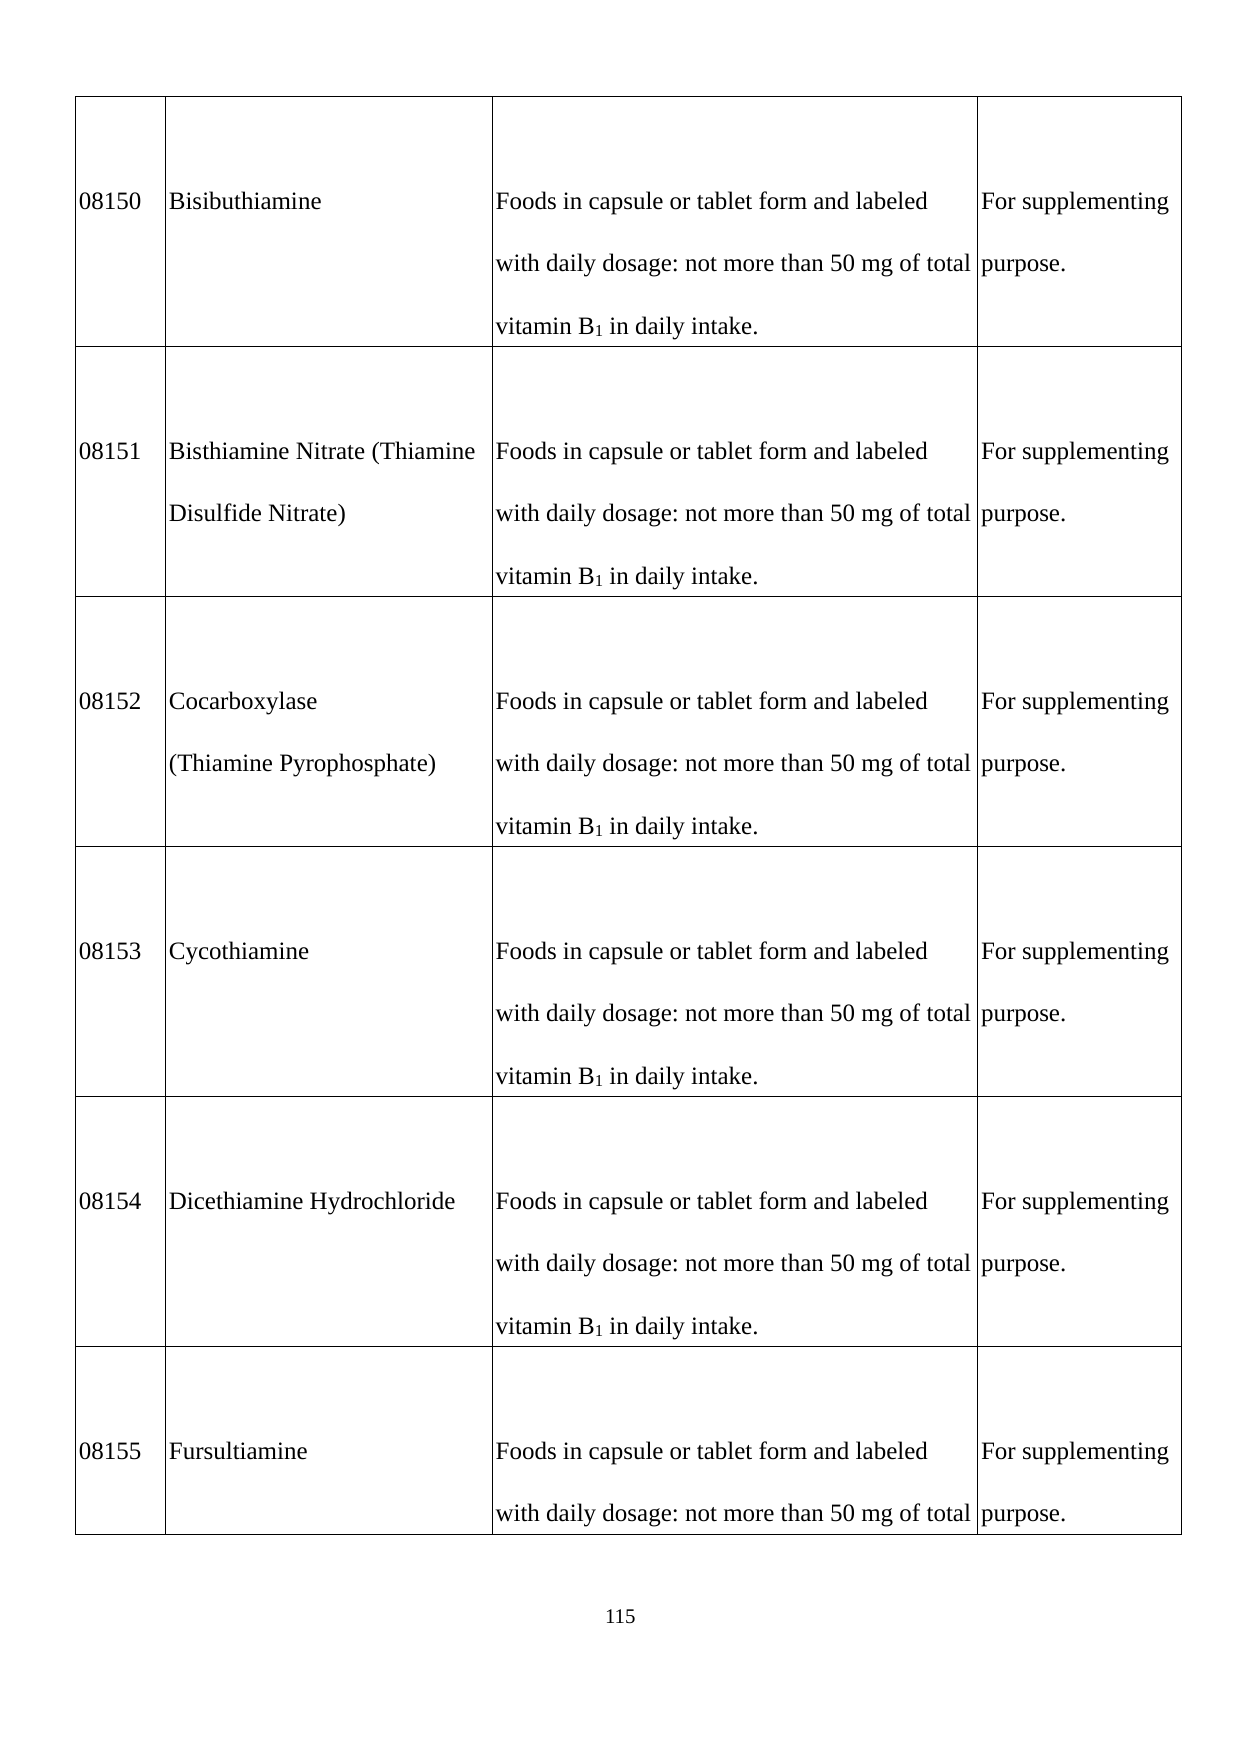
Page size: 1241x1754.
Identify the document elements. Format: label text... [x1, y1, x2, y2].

table_cell Foods in capsule or tablet form and labeled with daily dosage: not more than 50 mg of total [493, 1347, 977, 1534]
table_cell 08154 [76, 1097, 165, 1346]
table_cell Bisibuthiamine [166, 97, 492, 346]
table_cell Cocarboxylase (Thiamine Pyrophosphate) [166, 597, 492, 846]
table_cell Foods in capsule or tablet form and labeled with daily dosage: not more than 50 mg of total vitamin B1 in daily intake. [493, 597, 977, 846]
table_cell Cycothiamine [166, 847, 492, 1096]
table_cell For supplementing purpose. [978, 597, 1181, 846]
table_cell For supplementing purpose. [978, 1347, 1181, 1534]
table_cell Fursultiamine [166, 1347, 492, 1534]
table_cell For supplementing purpose. [978, 847, 1181, 1096]
table_cell 08150 [76, 97, 165, 346]
table_cell Foods in capsule or tablet form and labeled with daily dosage: not more than 50 mg of total vitamin B1 in daily intake. [493, 97, 977, 346]
table_cell 08153 [76, 847, 165, 1096]
table_cell Dicethiamine Hydrochloride [166, 1097, 492, 1346]
table_cell Bisthiamine Nitrate (Thiamine Disulfide Nitrate) [166, 347, 492, 596]
table_cell 08155 [76, 1347, 165, 1534]
table_cell Foods in capsule or tablet form and labeled with daily dosage: not more than 50 mg of total vitamin B1 in daily intake. [493, 847, 977, 1096]
table_cell For supplementing purpose. [978, 347, 1181, 596]
table_cell For supplementing purpose. [978, 1097, 1181, 1346]
table_cell 08151 [76, 347, 165, 596]
table_cell 08152 [76, 597, 165, 846]
table_cell Foods in capsule or tablet form and labeled with daily dosage: not more than 50 mg of total vitamin B1 in daily intake. [493, 347, 977, 596]
table_cell For supplementing purpose. [978, 97, 1181, 346]
table_cell Foods in capsule or tablet form and labeled with daily dosage: not more than 50 mg of total vitamin B1 in daily intake. [493, 1097, 977, 1346]
